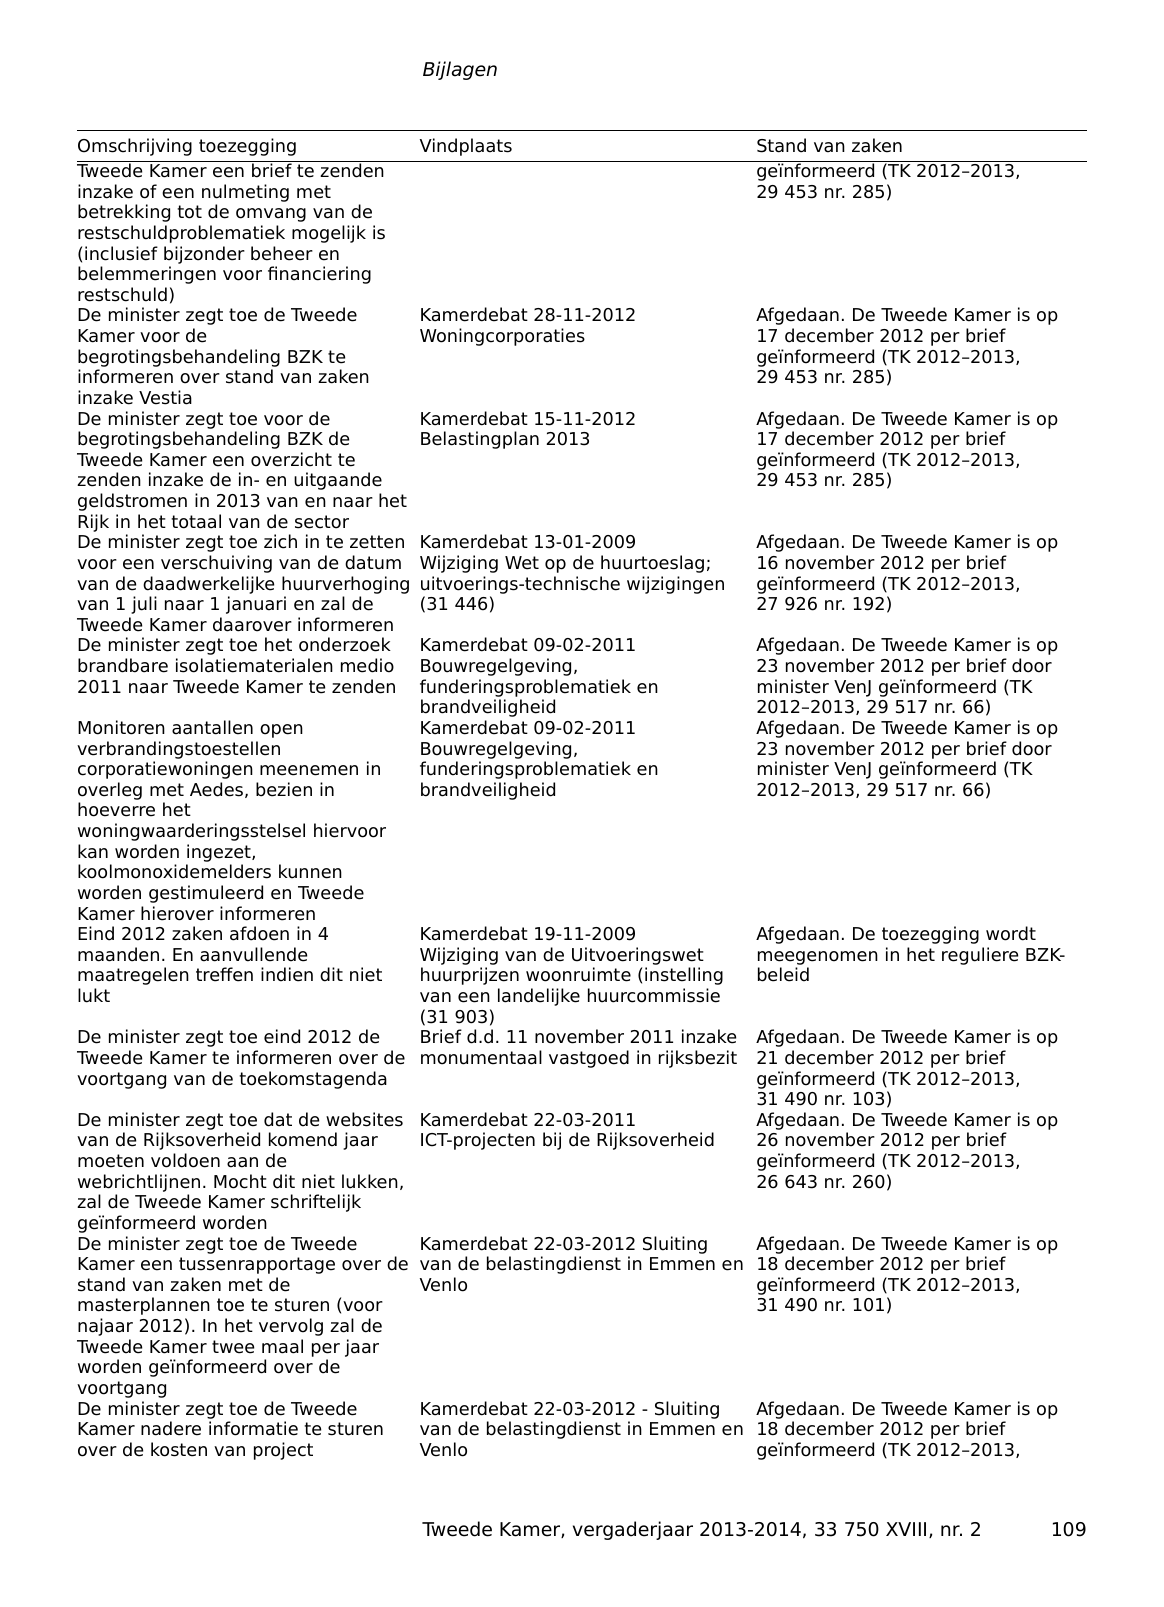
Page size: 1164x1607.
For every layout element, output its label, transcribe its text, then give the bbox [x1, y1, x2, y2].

table_cell Tweede Kamer een brief te zenden inzake of een nulmeting met betrekking tot de omvang van de restschuldproblematiek mogelijk is (inclusief bijzonder beheer en belemmeringen voor financiering restschuld) [77, 162, 413, 305]
table_cell De minister zegt toe zich in te zetten voor een verschuiving van de datum van de daadwerkelijke huurverhoging van 1 juli naar 1 januari en zal de Tweede Kamer daarover informeren [77, 532, 413, 635]
table_header Stand van zaken [750, 131, 1087, 161]
table_cell Afgedaan. De Tweede Kamer is op 23 november 2012 per brief door minister VenJ geïnformeerd (TK 2012–2013, 29 517 nr. 66) [750, 635, 1087, 718]
table_cell Monitoren aantallen open verbrandingstoestellen corporatiewoningen meenemen in overleg met Aedes, bezien in hoeverre het woningwaarderingsstelsel hiervoor kan worden ingezet, koolmonoxidemelders kunnen worden gestimuleerd en Tweede Kamer hierover informeren [77, 718, 413, 924]
table_cell Brief d.d. 11 november 2011 inzake monumentaal vastgoed in rijksbezit [413, 1027, 750, 1110]
table_cell De minister zegt toe de Tweede Kamer nadere informatie te sturen over de kosten van project [77, 1399, 413, 1460]
table_cell Kamerdebat 13-01-2009 Wijziging Wet op de huurtoeslag; uitvoerings-technische wijzigingen (31 446) [413, 532, 750, 635]
table_header Omschrijving toezegging [77, 131, 413, 161]
table_cell De minister zegt toe de Tweede Kamer een tussenrapportage over de stand van zaken met de masterplannen toe te sturen (voor najaar 2012). In het vervolg zal de Tweede Kamer twee maal per jaar worden geïnformeerd over de voortgang [77, 1234, 413, 1398]
table_cell Afgedaan. De Tweede Kamer is op 18 december 2012 per brief geïnformeerd (TK 2012–2013, 31 490 nr. 101) [750, 1234, 1087, 1398]
table_cell Kamerdebat 09-02-2011 Bouwregelgeving, funderingsproblematiek en brandveiligheid [413, 635, 750, 718]
table_cell Kamerdebat 19-11-2009 Wijziging van de Uitvoeringswet huurprijzen woonruimte (instelling van een landelijke huurcommissie (31 903) [413, 924, 750, 1027]
table_cell Afgedaan. De Tweede Kamer is op 18 december 2012 per brief geïnformeerd (TK 2012–2013, [750, 1399, 1087, 1460]
table_cell De minister zegt toe voor de begrotingsbehandeling BZK de Tweede Kamer een overzicht te zenden inzake de in- en uitgaande geldstromen in 2013 van en naar het Rijk in het totaal van de sector [77, 409, 413, 532]
table_cell De minister zegt toe de Tweede Kamer voor de begrotingsbehandeling BZK te informeren over stand van zaken inzake Vestia [77, 305, 413, 408]
table_cell geïnformeerd (TK 2012–2013, 29 453 nr. 285) [750, 162, 1087, 305]
table_cell Kamerdebat 22-03-2012 - Sluiting van de belastingdienst in Emmen en Venlo [413, 1399, 750, 1460]
table_cell De minister zegt toe eind 2012 de Tweede Kamer te informeren over de voortgang van de toekomstagenda [77, 1027, 413, 1110]
table_cell Kamerdebat 22-03-2011 ICT-projecten bij de Rijksoverheid [413, 1110, 750, 1233]
table_cell Afgedaan. De toezegging wordt meegenomen in het reguliere BZK-beleid [750, 924, 1087, 1027]
table_header Vindplaats [413, 131, 750, 161]
table_cell Eind 2012 zaken afdoen in 4 maanden. En aanvullende maatregelen treffen indien dit niet lukt [77, 924, 413, 1027]
table_cell Afgedaan. De Tweede Kamer is op 16 november 2012 per brief geïnformeerd (TK 2012–2013, 27 926 nr. 192) [750, 532, 1087, 635]
table_cell De minister zegt toe dat de websites van de Rijksoverheid komend jaar moeten voldoen aan de webrichtlijnen. Mocht dit niet lukken, zal de Tweede Kamer schriftelijk geïnformeerd worden [77, 1110, 413, 1233]
table_cell Afgedaan. De Tweede Kamer is op 17 december 2012 per brief geïnformeerd (TK 2012–2013, 29 453 nr. 285) [750, 409, 1087, 532]
table_cell Kamerdebat 22-03-2012 Sluiting van de belastingdienst in Emmen en Venlo [413, 1234, 750, 1398]
table_cell Afgedaan. De Tweede Kamer is op 17 december 2012 per brief geïnformeerd (TK 2012–2013, 29 453 nr. 285) [750, 305, 1087, 408]
table_cell Kamerdebat 28-11-2012 Woningcorporaties [413, 305, 750, 408]
table_cell Afgedaan. De Tweede Kamer is op 21 december 2012 per brief geïnformeerd (TK 2012–2013, 31 490 nr. 103) [750, 1027, 1087, 1110]
table_cell [413, 162, 750, 305]
table_cell Afgedaan. De Tweede Kamer is op 23 november 2012 per brief door minister VenJ geïnformeerd (TK 2012–2013, 29 517 nr. 66) [750, 718, 1087, 924]
table_cell De minister zegt toe het onderzoek brandbare isolatiematerialen medio 2011 naar Tweede Kamer te zenden [77, 635, 413, 718]
table_cell Kamerdebat 09-02-2011 Bouwregelgeving, funderingsproblematiek en brandveiligheid [413, 718, 750, 924]
table_cell Kamerdebat 15-11-2012 Belastingplan 2013 [413, 409, 750, 532]
table_cell Afgedaan. De Tweede Kamer is op 26 november 2012 per brief geïnformeerd (TK 2012–2013, 26 643 nr. 260) [750, 1110, 1087, 1233]
